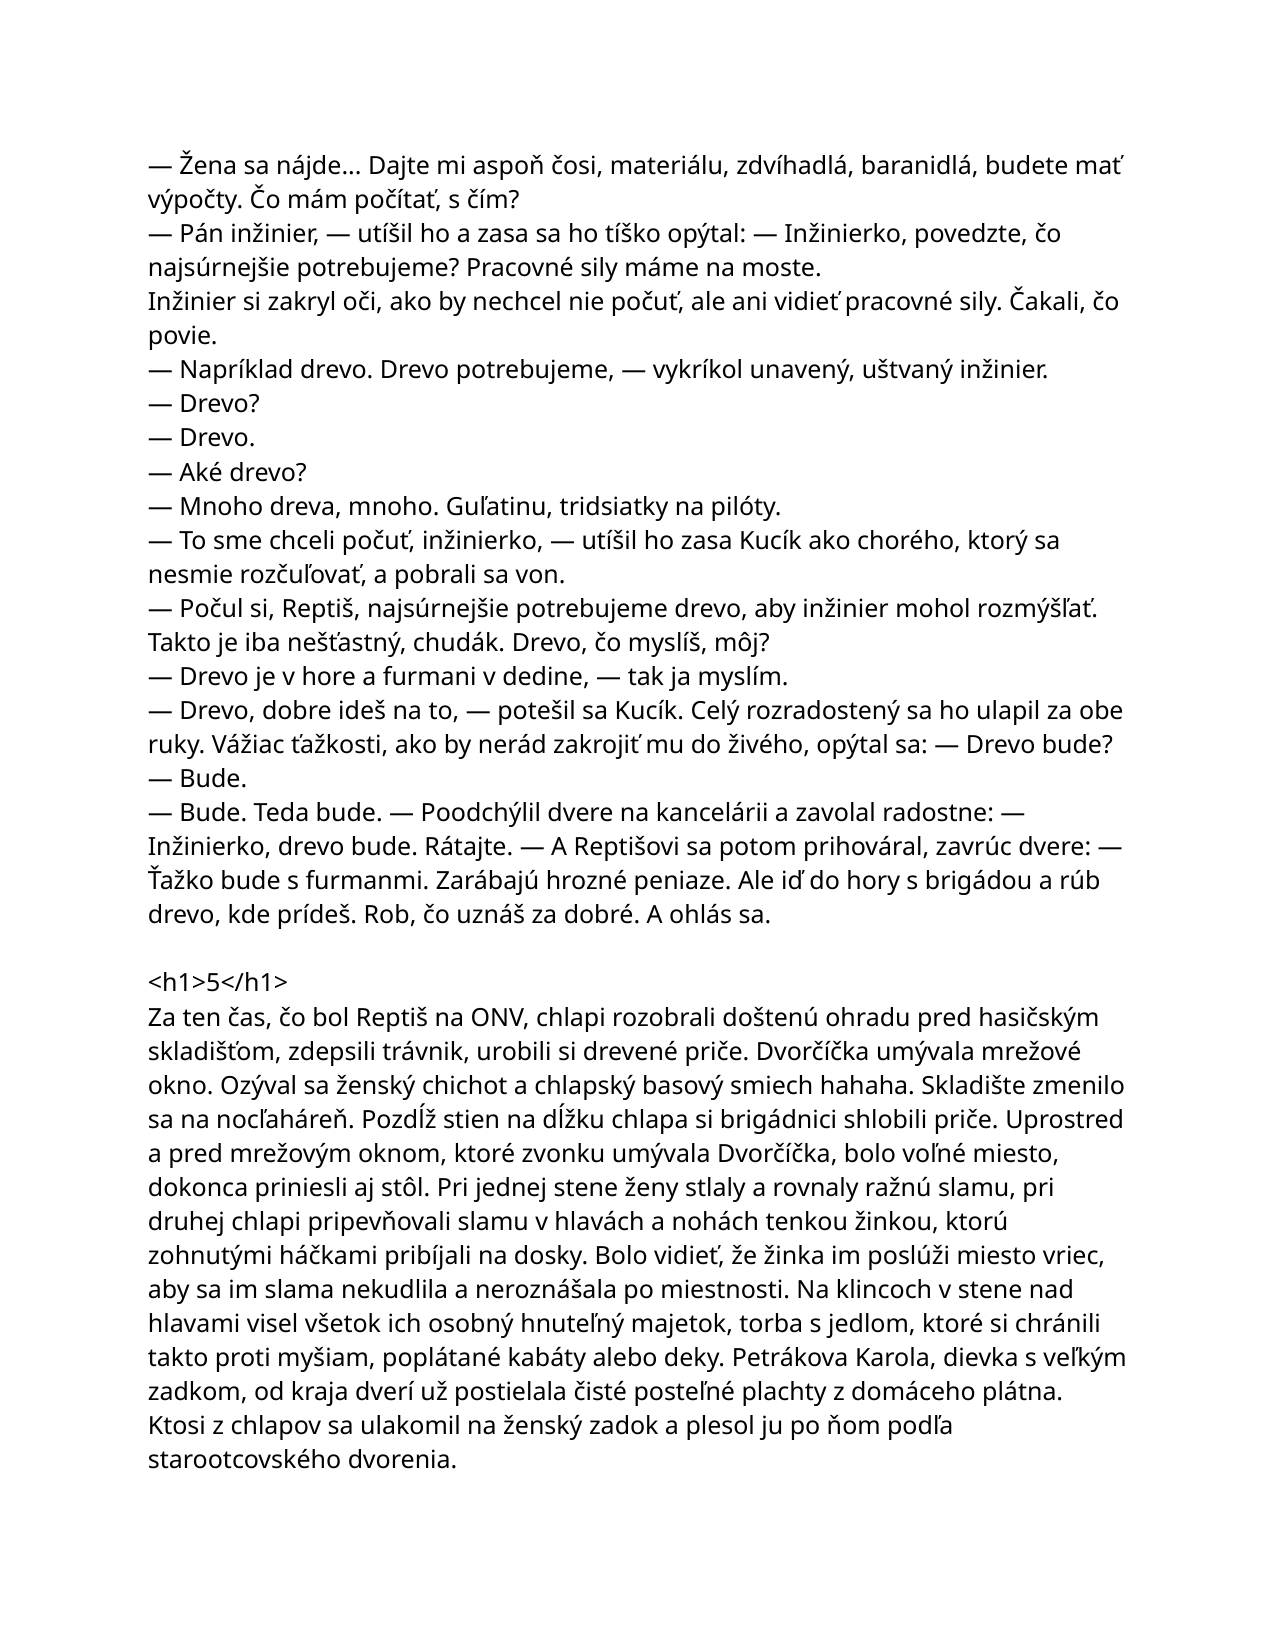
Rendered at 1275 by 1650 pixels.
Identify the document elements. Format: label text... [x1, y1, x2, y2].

text — Drevo. [148, 420, 1127, 454]
text — Pán inžinier, — utíšil ho a zasa sa ho tíško opýtal: — Inžinierko, povedzte, čo najsúrnejšie potrebujeme? Pracovné sily máme na moste. [148, 216, 1127, 284]
text — Drevo? [148, 386, 1127, 420]
text — Bude. [148, 761, 1127, 795]
text — Drevo, dobre ideš na to, — potešil sa Kucík. Celý rozradostený sa ho ulapil za obe ruky. Vážiac ťažkosti, ako by nerád zakrojiť mu do živého, opýtal sa: — Drevo bude? [148, 693, 1127, 761]
text — Počul si, Reptiš, najsúrnejšie potrebujeme drevo, aby inžinier mohol rozmýšľať. Takto je iba nešťastný, chudák. Drevo, čo myslíš, môj? [148, 590, 1127, 658]
text — To sme chceli počuť, inžinierko, — utíšil ho zasa Kucík ako chorého, ktorý sa nesmie rozčuľovať, a pobrali sa von. [148, 522, 1127, 590]
text — Žena sa nájde... Dajte mi aspoň čosi, materiálu, zdvíhadlá, baranidlá, budete mať výpočty. Čo mám počítať, s čím? [148, 148, 1127, 216]
text — Napríklad drevo. Drevo potrebujeme, — vykríkol unavený, uštvaný inžinier. [148, 352, 1127, 386]
text — Bude. Teda bude. — Poodchýlil dvere na kancelárii a zavolal radostne: — Inžinierko, drevo bude. Rátajte. — A Reptišovi sa potom prihováral, zavrúc dvere: — Ťažko bude s furmanmi. Zarábajú hrozné peniaze. Ale iď do hory s brigádou a rúb drevo, kde prídeš. Rob, čo uznáš za dobré. A ohlás sa. [148, 795, 1127, 931]
text — Mnoho dreva, mnoho. Guľatinu, tridsiatky na pilóty. [148, 488, 1127, 522]
text <h1>5</h1> [148, 965, 1127, 999]
text — Aké drevo? [148, 454, 1127, 488]
text Inžinier si zakryl oči, ako by nechcel nie počuť, ale ani vidieť pracovné sily. Čakali, čo povie. [148, 284, 1127, 352]
text — Drevo je v hore a furmani v dedine, — tak ja myslím. [148, 658, 1127, 693]
text Za ten čas, čo bol Reptiš na ONV, chlapi rozobrali doštenú ohradu pred hasičským skladišťom, zdepsili trávnik, urobili si drevené priče. Dvorčíčka umývala mrežové okno. Ozýval sa ženský chichot a chlapský basový smiech hahaha. Skladište zmenilo sa na nocľaháreň. Pozdĺž stien na dĺžku chlapa si brigádnici shlobili priče. Uprostred a pred mrežovým oknom, ktoré zvonku umývala Dvorčíčka, bolo voľné miesto, dokonca priniesli aj stôl. Pri jednej stene ženy stlaly a rovnaly ražnú slamu, pri druhej chlapi pripevňovali slamu v hlavách a nohách tenkou žinkou, ktorú zohnutými háčkami pribíjali na dosky. Bolo vidieť, že žinka im poslúži miesto vriec, aby sa im slama nekudlila a neroznášala po miestnosti. Na klincoch v stene nad hlavami visel všetok ich osobný hnuteľný majetok, torba s jedlom, ktoré si chránili takto proti myšiam, poplátané kabáty alebo deky. Petrákova Karola, dievka s veľkým zadkom, od kraja dverí už postielala čisté posteľné plachty z domáceho plátna. Ktosi z chlapov sa ulakomil na ženský zadok a plesol ju po ňom podľa starootcovského dvorenia. [148, 999, 1127, 1476]
